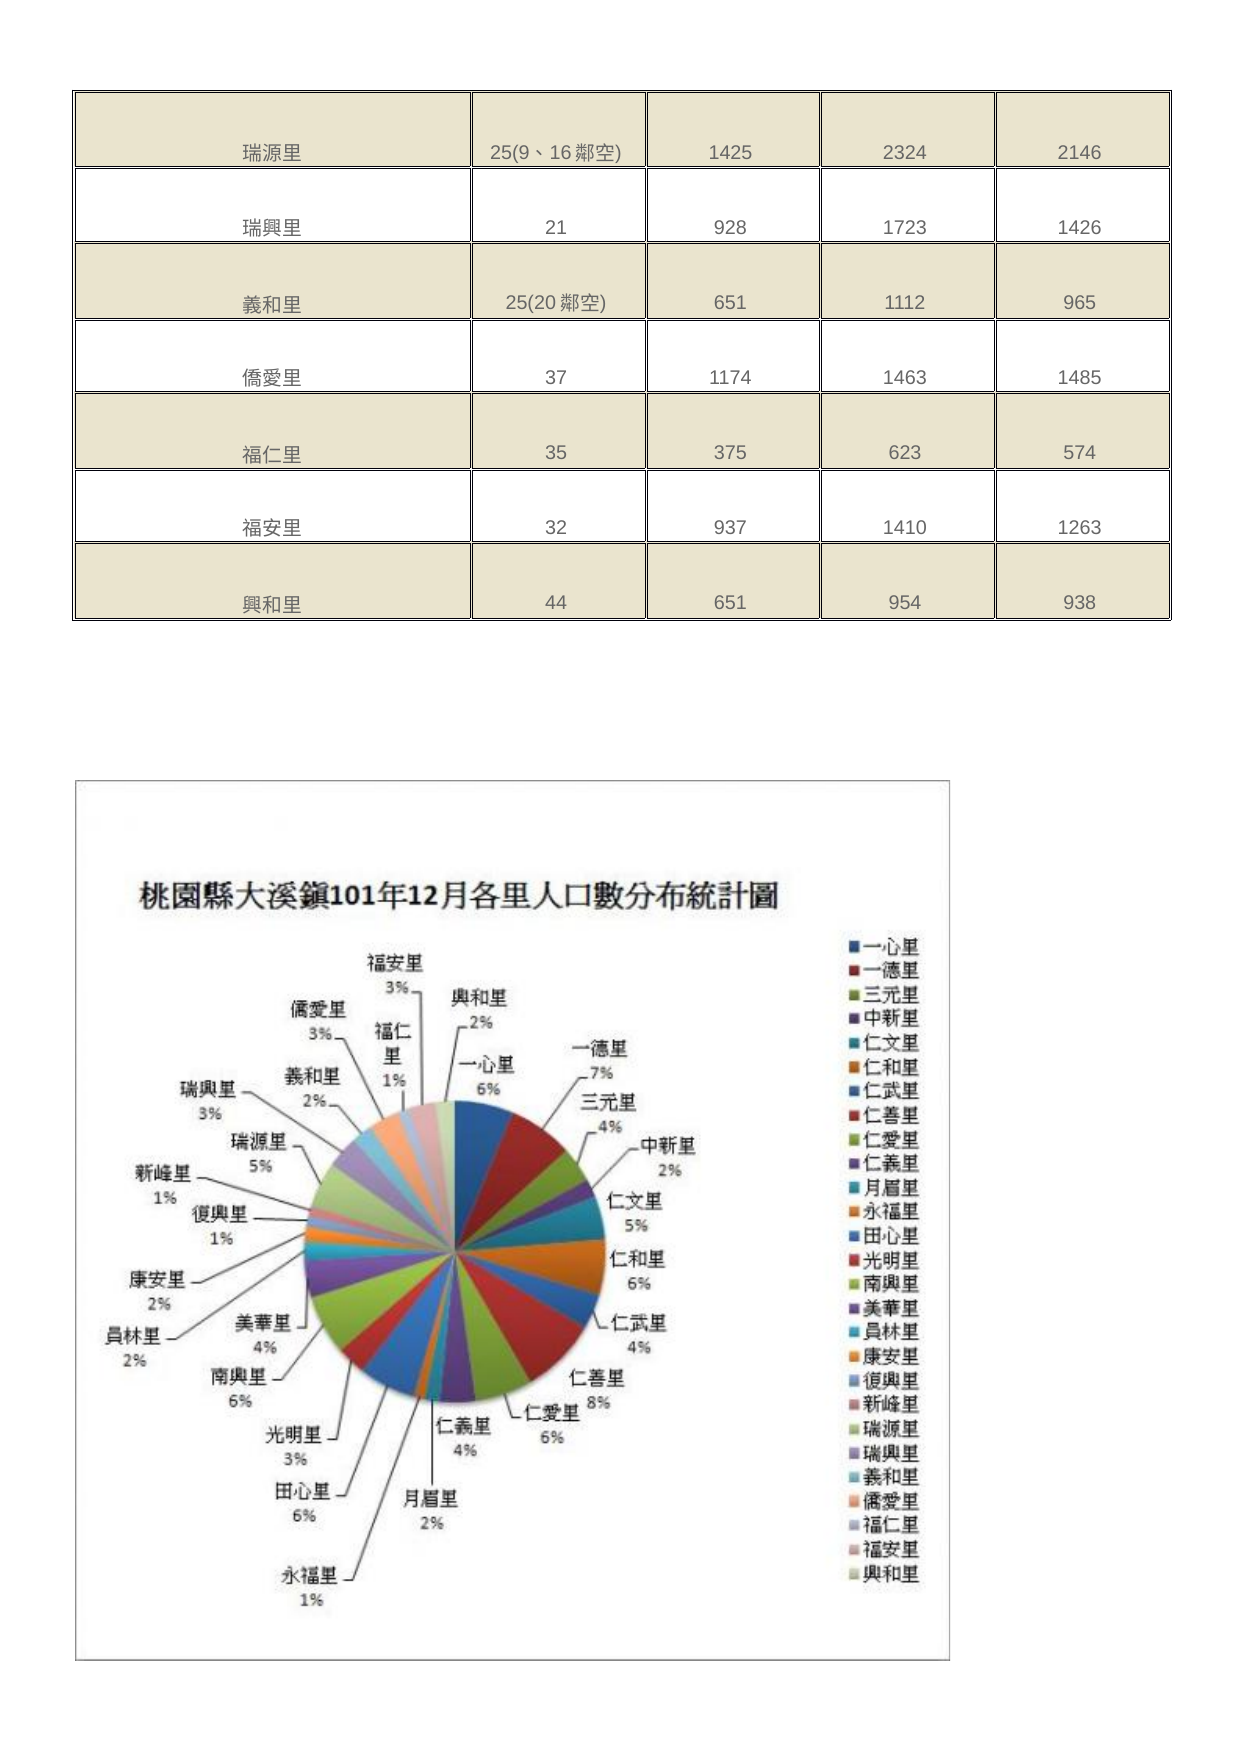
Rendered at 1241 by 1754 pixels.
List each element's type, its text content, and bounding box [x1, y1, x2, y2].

table_cell 1426 [997, 169, 1169, 241]
table_cell 瑞源里 [76, 93, 470, 166]
table_cell 1723 [822, 169, 994, 241]
table_cell 25(20鄰空) [473, 244, 645, 318]
table_cell 僑愛里 [76, 321, 470, 391]
table_cell 1263 [997, 471, 1169, 541]
table_cell 1485 [997, 321, 1169, 391]
picture [75, 780, 951, 1661]
table_cell 1410 [822, 471, 994, 541]
table_cell 937 [648, 471, 819, 541]
table_cell 2146 [997, 93, 1169, 166]
table_cell 651 [648, 244, 819, 318]
table_cell 928 [648, 169, 819, 241]
table_cell 1463 [822, 321, 994, 391]
table_cell 623 [822, 394, 994, 468]
table_cell 福安里 [76, 471, 470, 541]
table_cell 965 [997, 244, 1169, 318]
table_cell 44 [473, 544, 645, 618]
table_cell 574 [997, 394, 1169, 468]
table_cell 651 [648, 544, 819, 618]
table_cell 福仁里 [76, 394, 470, 468]
table_cell 1174 [648, 321, 819, 391]
table_cell 37 [473, 321, 645, 391]
table_cell 25(9、16鄰空) [473, 93, 645, 166]
table_cell 1112 [822, 244, 994, 318]
table_cell 938 [997, 544, 1169, 618]
table_cell 瑞興里 [76, 169, 470, 241]
table_cell 1425 [648, 93, 819, 166]
table_cell 21 [473, 169, 645, 241]
table_cell 375 [648, 394, 819, 468]
table_cell 32 [473, 471, 645, 541]
table_cell 2324 [822, 93, 994, 166]
table_cell 義和里 [76, 244, 470, 318]
table_cell 興和里 [76, 544, 470, 618]
table_cell 35 [473, 394, 645, 468]
table_cell 954 [822, 544, 994, 618]
